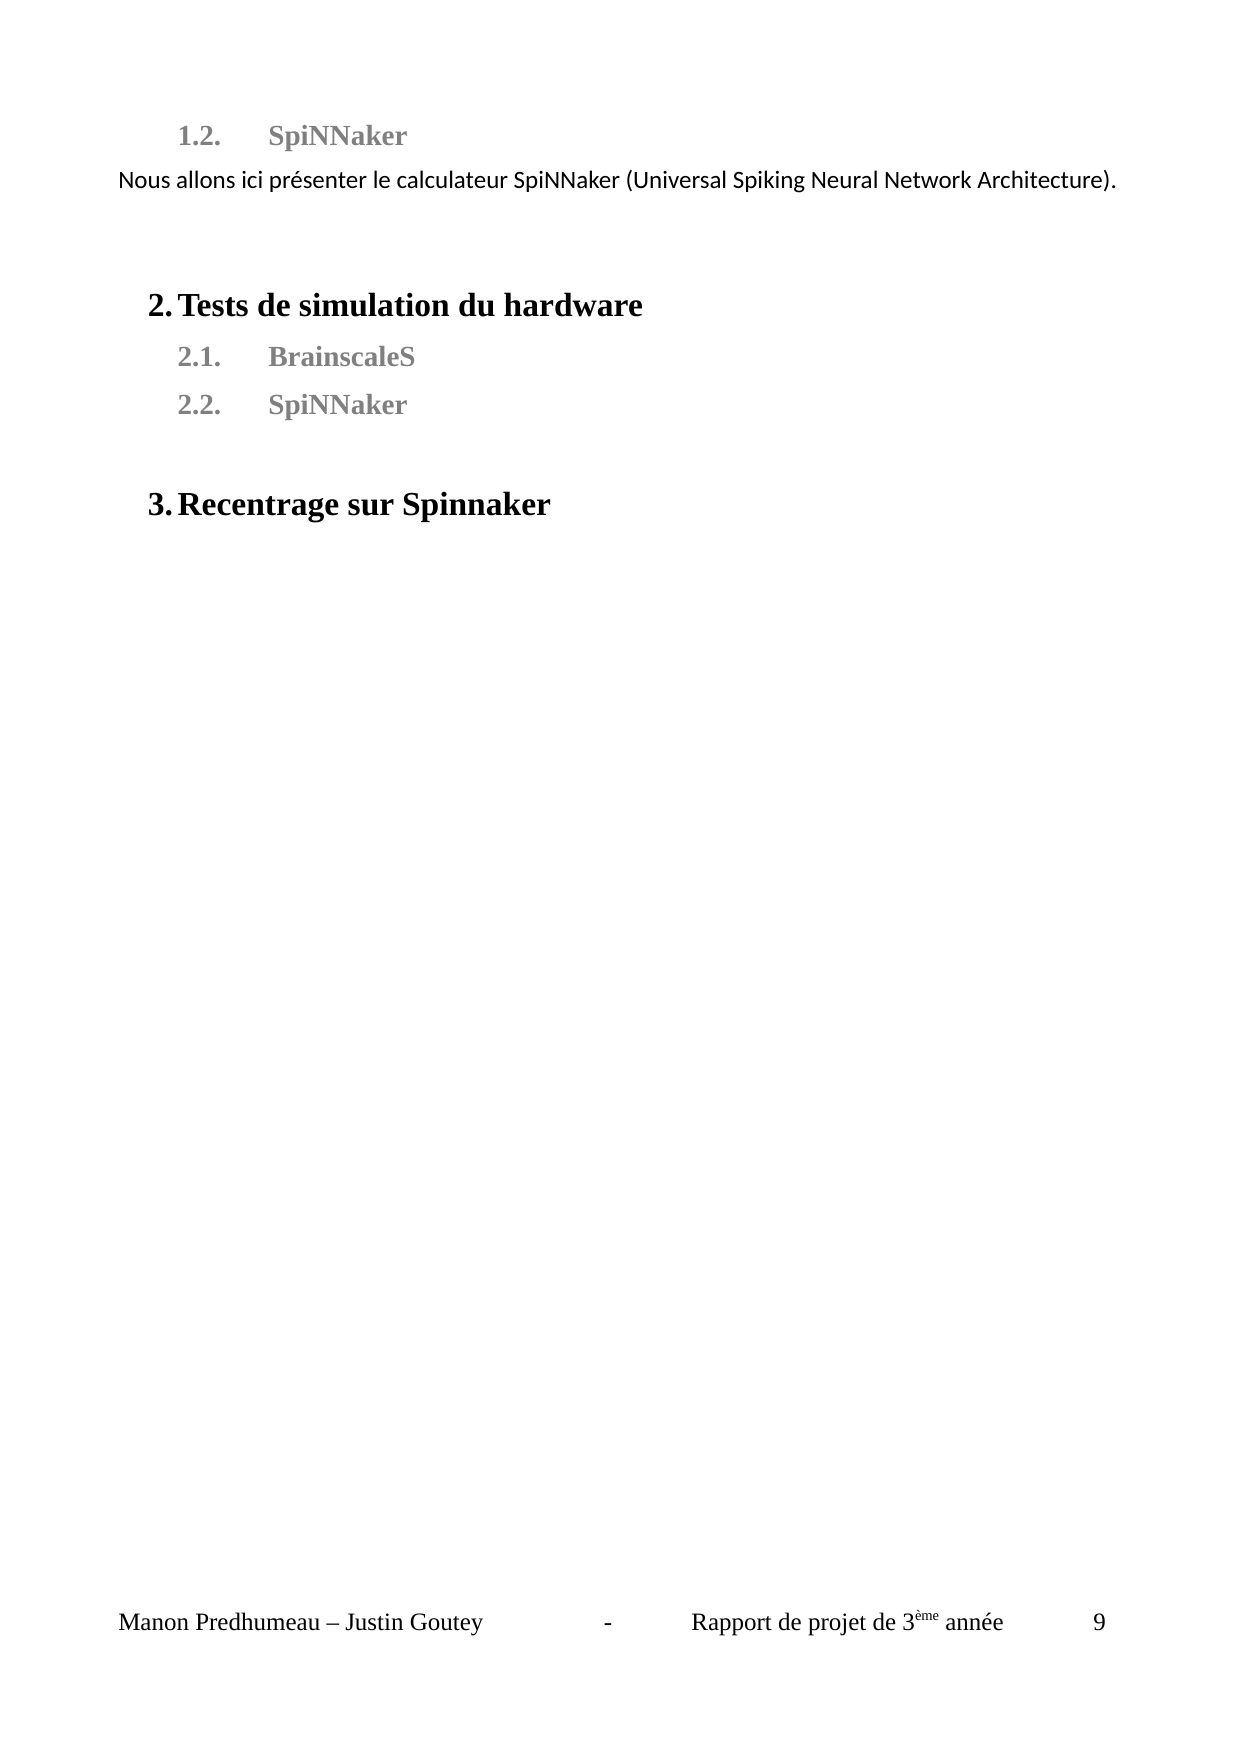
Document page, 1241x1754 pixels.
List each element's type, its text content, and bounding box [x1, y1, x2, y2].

subtitle SpiNNaker [177, 387, 1122, 420]
text Nous allons ici présenter le calculateur SpiNNaker (Universal Spiking Neural Network Architecture). [118, 164, 1122, 195]
subtitle Tests de simulation du hardware [148, 286, 1122, 324]
subtitle Recentrage sur Spinnaker [148, 484, 1122, 523]
subtitle SpiNNaker [177, 118, 1122, 152]
subtitle BrainscaleS [177, 339, 1122, 372]
